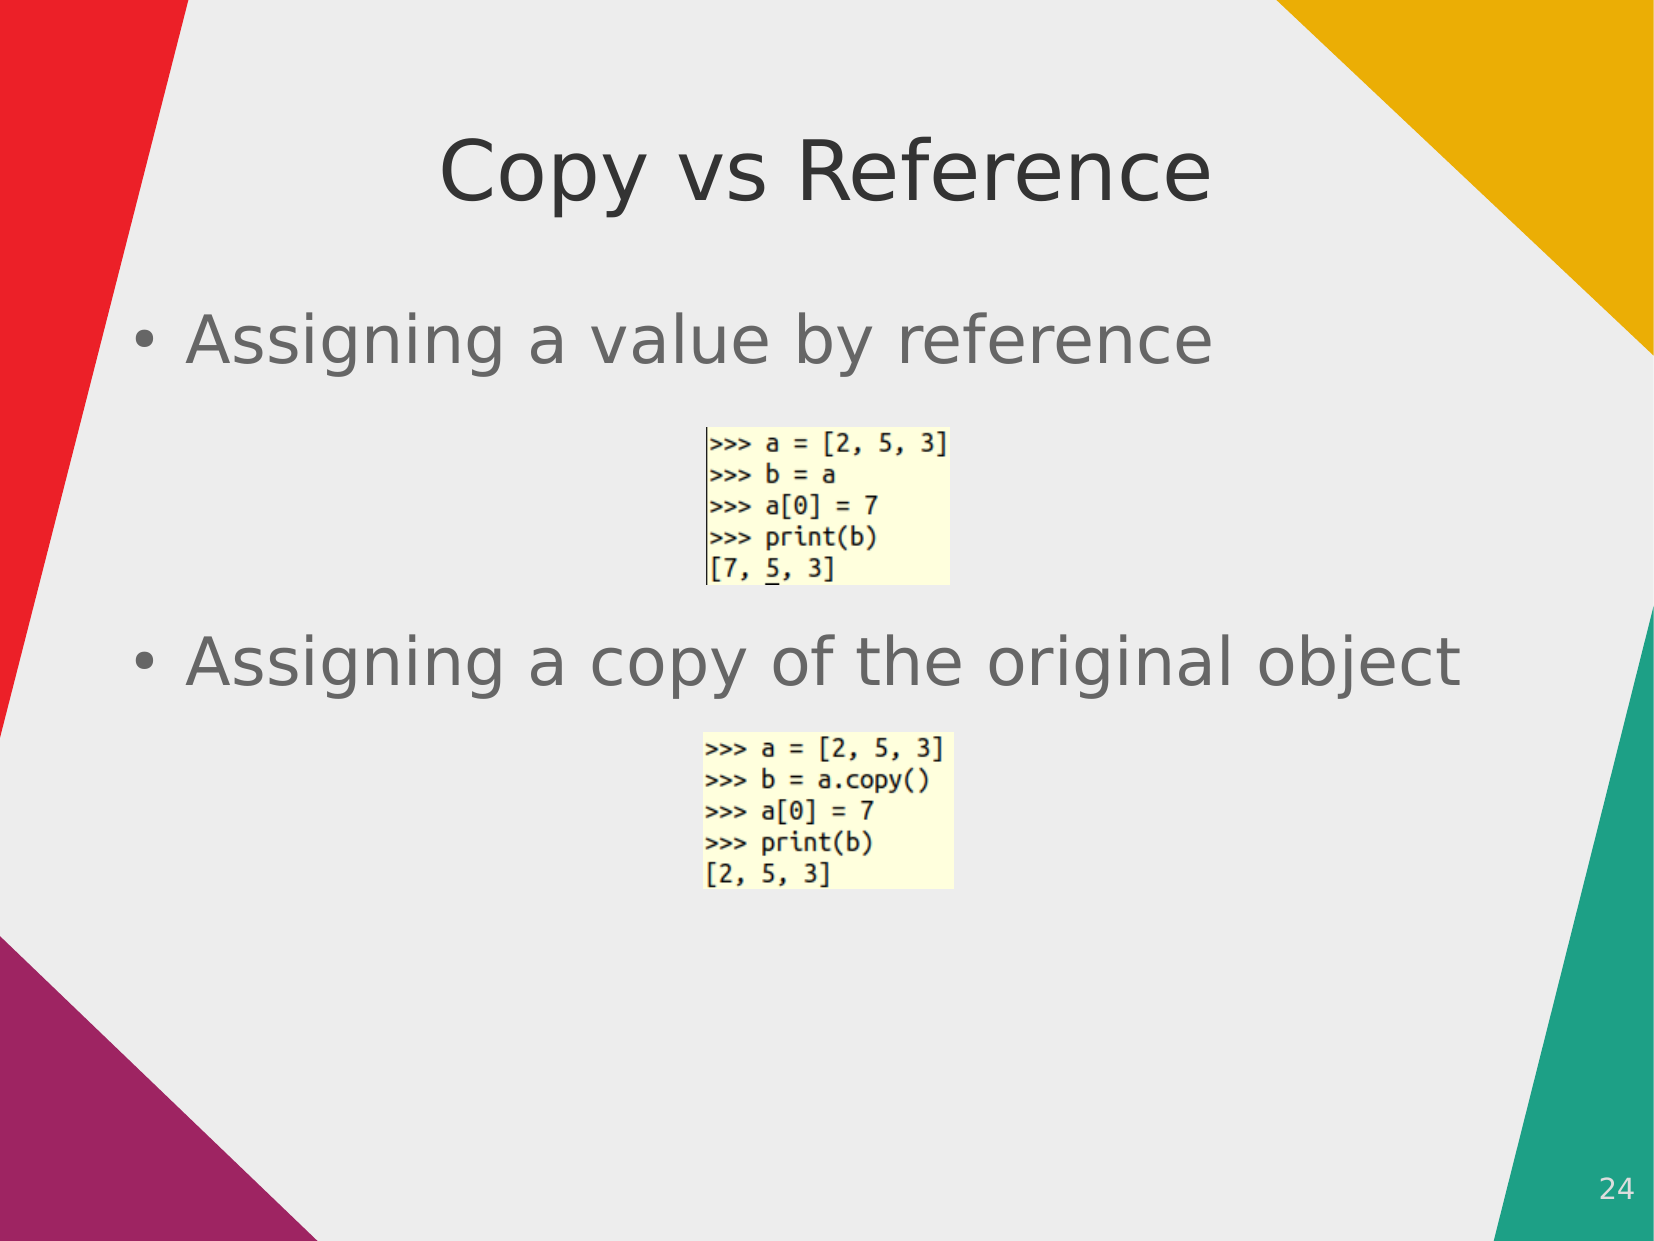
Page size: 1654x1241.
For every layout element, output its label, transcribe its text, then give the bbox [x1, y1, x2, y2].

list Assigning a value by reference Assigning a copy of the original object [114, 302, 1539, 1033]
picture [706, 427, 950, 586]
picture [703, 732, 954, 889]
title Copy vs Reference [114, 73, 1539, 271]
